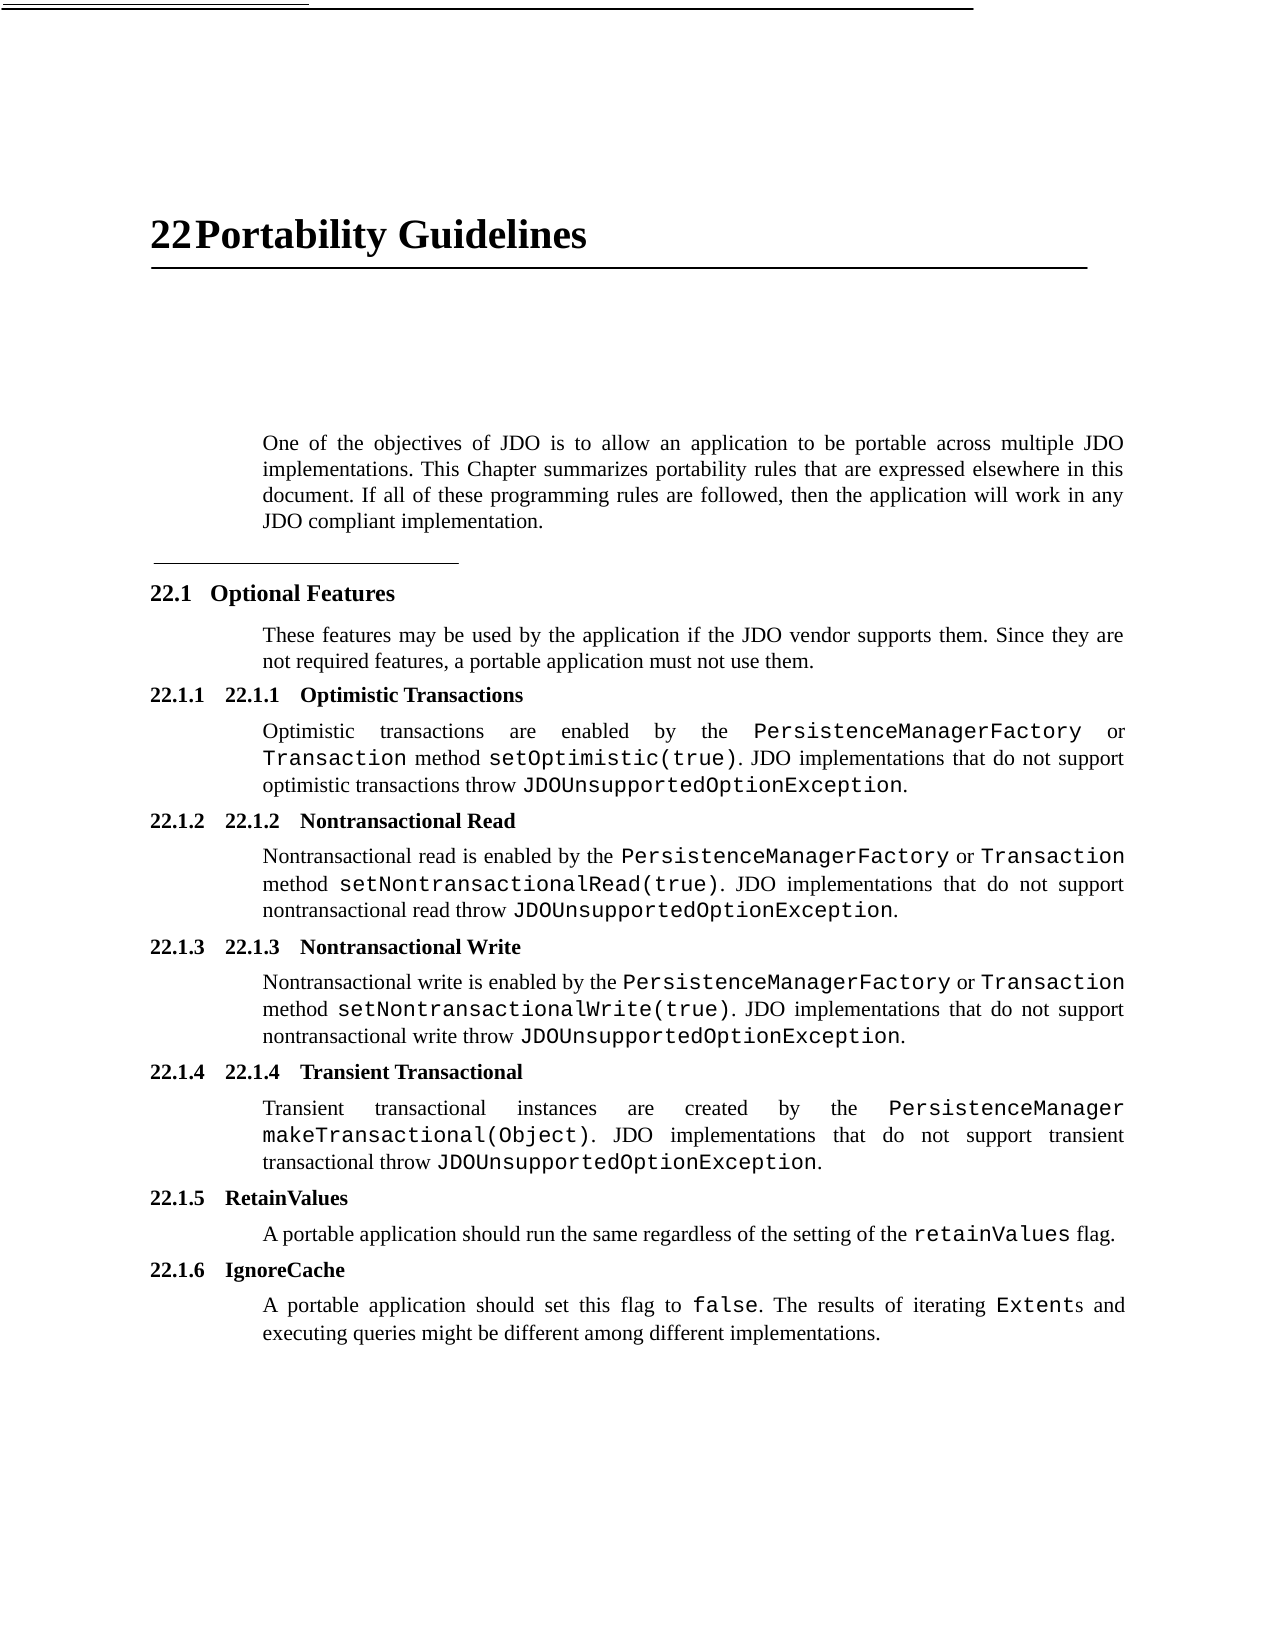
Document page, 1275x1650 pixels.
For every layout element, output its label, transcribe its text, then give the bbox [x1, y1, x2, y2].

text One of the objectives of JDO is to allow an application to be portable across multiple JDO implementations. This Chapter summarizes portability rules that are expressed elsewhere in this document. If all of these programming rules are followed, then the application will work in any JDO compliant implementation. [262, 429, 1125, 533]
text Nontransactional read is enabled by the PersistenceManagerFactory or Transaction method setNontransactionalRead(true). JDO implementations that do not support nontransactional read throw JDOUnsupportedOptionException. [262, 843, 1125, 924]
text These features may be used by the application if the JDO vendor supports them. Since they are not required features, a portable application must not use them. [262, 621, 1125, 673]
text A portable application should run the same regardless of the setting of the retainValues flag. [262, 1221, 1125, 1248]
subtitle RetainValues [150, 1184, 1125, 1210]
subtitle 22.1.2 Nontransactional Read [150, 807, 1125, 833]
text A portable application should set this flag to false. The results of iterating Extents and executing queries might be different among different implementations. [262, 1292, 1125, 1346]
text Transient transactional instances are created by the PersistenceManager makeTransactional(Object). JDO implementations that do not support transient transactional throw JDOUnsupportedOptionException. [262, 1095, 1125, 1176]
subtitle 22.1.4 Transient Transactional [150, 1058, 1125, 1084]
subtitle 22.1.1 Optimistic Transactions [150, 681, 1125, 707]
text Optimistic transactions are enabled by the PersistenceManagerFactory or Transaction method setOptimistic(true). JDO implementations that do not support optimistic transactions throw JDOUnsupportedOptionException. [262, 718, 1125, 799]
subtitle 22.1.3 Nontransactional Write [150, 933, 1125, 959]
subtitle Portability Guidelines [150, 210, 1125, 258]
subtitle IgnoreCache [150, 1256, 1125, 1282]
text Nontransactional write is enabled by the PersistenceManagerFactory or Transaction method setNontransactionalWrite(true). JDO implementations that do not support nontransactional write throw JDOUnsupportedOptionException. [262, 969, 1125, 1050]
subtitle Optional Features [150, 579, 1125, 606]
